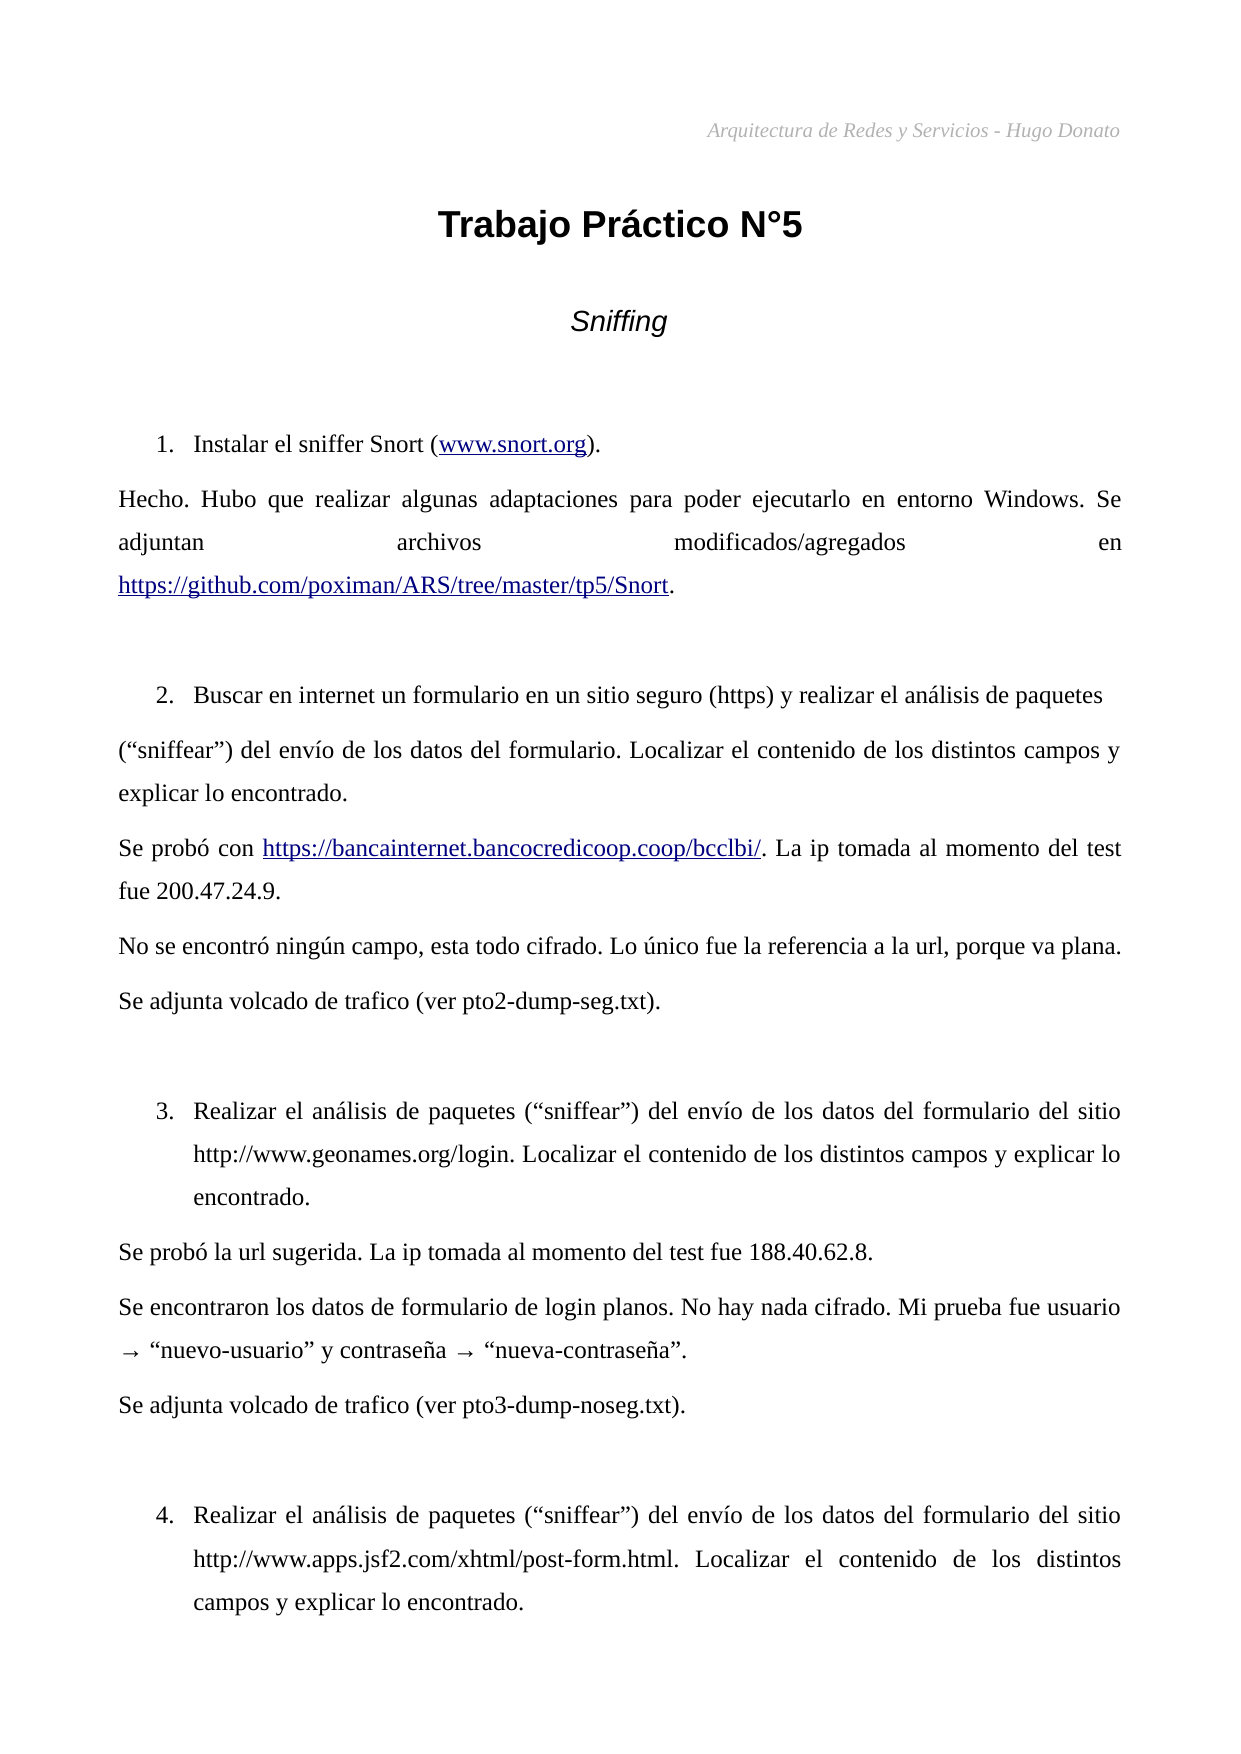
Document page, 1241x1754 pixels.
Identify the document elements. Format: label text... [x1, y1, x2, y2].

text Se probó con https://bancainternet.bancocredicoop.coop/bcclbi/. La ip tomada al momento del test fue 200.47.24.9. [118, 833, 1122, 905]
text Hecho. Hubo que realizar algunas adaptaciones para poder ejecutarlo en entorno Windows. Se adjuntan archivos modificados/agregados en https://github.com/poximan/ARS/tree/master/tp5/Snort. [118, 484, 1122, 599]
text Se adjunta volcado de trafico (ver pto3-dump-noseg.txt). [118, 1391, 1122, 1419]
text Se probó la url sugerida. La ip tomada al momento del test fue 188.40.62.8. [118, 1237, 1122, 1266]
text No se encontró ningún campo, esta todo cifrado. Lo único fue la referencia a la url, porque va plana. [118, 931, 1122, 960]
subtitle Sniffing [118, 304, 1122, 338]
list Realizar el análisis de paquetes (“sniffear”) del envío de los datos del formulario del sitio http://www.apps.jsf2.com/xhtml/post-form.html. Localizar el contenido de los distintos campos y explicar lo encontrado. [156, 1501, 1122, 1616]
title Trabajo Práctico N°5 [118, 202, 1122, 245]
text Se adjunta volcado de trafico (ver pto2-dump-seg.txt). [118, 986, 1122, 1015]
list Buscar en internet un formulario en un sitio seguro (https) y realizar el análisis de paquetes [156, 680, 1122, 709]
list Realizar el análisis de paquetes (“sniffear”) del envío de los datos del formulario del sitio http://www.geonames.org/login. Localizar el contenido de los distintos campos y explicar lo encontrado. [156, 1096, 1122, 1211]
text Se encontraron los datos de formulario de login planos. No hay nada cifrado. Mi prueba fue usuario → “nuevo-usuario” y contraseña → “nueva-contraseña”. [118, 1292, 1122, 1364]
text (“sniffear”) del envío de los datos del formulario. Localizar el contenido de los distintos campos y explicar lo encontrado. [118, 735, 1122, 807]
list Instalar el sniffer Snort (www.snort.org). [156, 429, 1122, 457]
